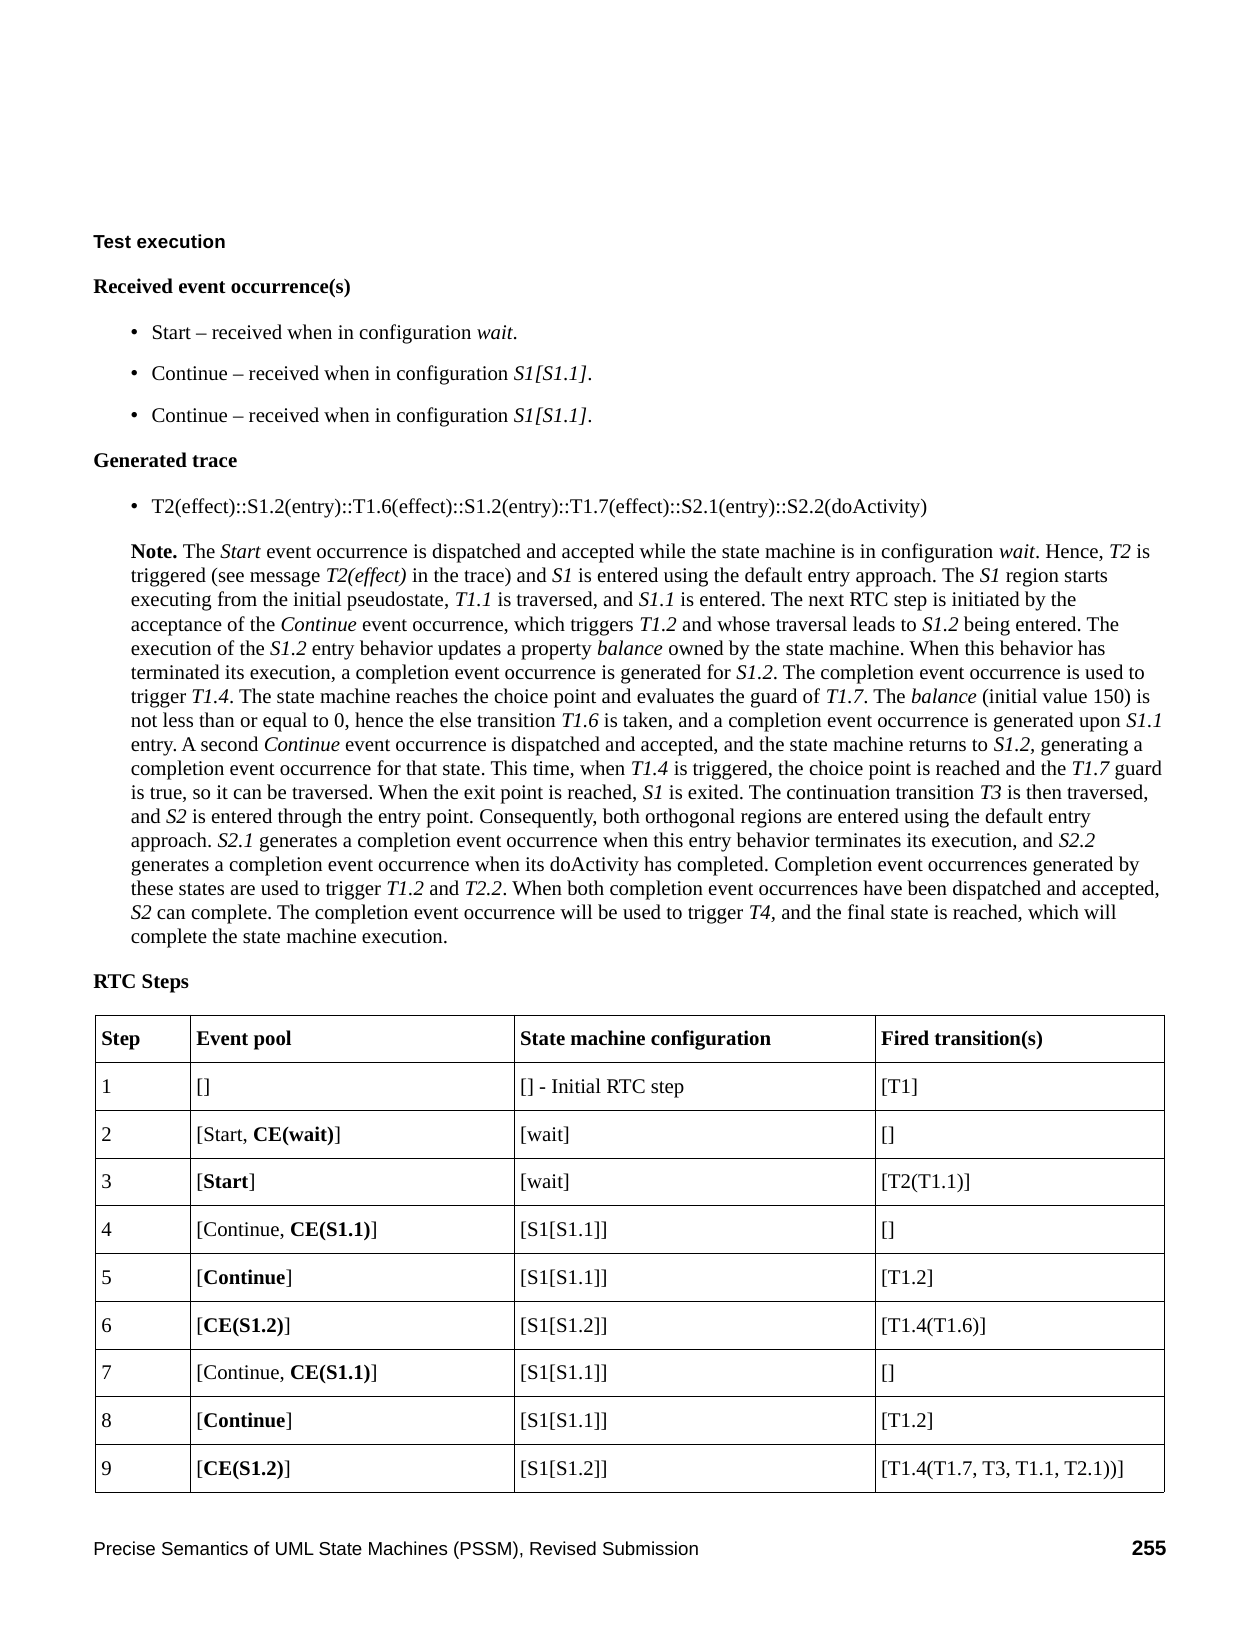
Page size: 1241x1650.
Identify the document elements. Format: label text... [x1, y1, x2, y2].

table_cell 3 [96, 1159, 190, 1205]
list Continue – received when in configuration S1[S1.1]. [131, 402, 1164, 427]
table_header Fired transition(s) [876, 1016, 1164, 1062]
table_cell 9 [96, 1445, 190, 1492]
table_cell [Start, CE(wait)] [191, 1111, 514, 1158]
table_cell [CE(S1.2)] [191, 1445, 514, 1492]
table_cell [wait] [515, 1111, 875, 1158]
table_cell [T2(T1.1)] [876, 1159, 1164, 1205]
table_header Event pool [191, 1016, 514, 1062]
table_cell [T1.2] [876, 1254, 1164, 1301]
table_cell [T1.4(T1.6)] [876, 1302, 1164, 1348]
table_cell [S1[S1.1]] [515, 1350, 875, 1396]
text Note. The Start event occurrence is dispatched and accepted while the state machine is in configuration wait. Hence, T2 is triggered (see message T2(effect) in the trace) and S1 is entered using the default entry approach. The S1 region starts executing from the initial pseudostate, T1.1 is traversed, and S1.1 is entered. The next RTC step is initiated by the acceptance of the Continue event occurrence, which triggers T1.2 and whose traversal leads to S1.2 being entered. The execution of the S1.2 entry behavior updates a property balance owned by the state machine. When this behavior has terminated its execution, a completion event occurrence is generated for S1.2. The completion event occurrence is used to trigger T1.4. The state machine reaches the choice point and evaluates the guard of T1.7. The balance (initial value 150) is not less than or equal to 0, hence the else transition T1.6 is taken, and a completion event occurrence is generated upon S1.1 entry. A second Continue event occurrence is dispatched and accepted, and the state machine returns to S1.2, generating a completion event occurrence for that state. This time, when T1.4 is triggered, the choice point is reached and the T1.7 guard is true, so it can be traversed. When the exit point is reached, S1 is exited. The continuation transition T3 is then traversed, and S2 is entered through the entry point. Consequently, both orthogonal regions are entered using the default entry approach. S2.1 generates a completion event occurrence when this entry behavior terminates its execution, and S2.2 generates a completion event occurrence when its doActivity has completed. Completion event occurrences generated by these states are used to trigger T1.2 and T2.2. When both completion event occurrences have been dispatched and accepted, S2 can complete. The completion event occurrence will be used to trigger T4, and the final state is reached, which will complete the state machine execution. [131, 539, 1164, 948]
list T2(effect)::S1.2(entry)::T1.6(effect)::S1.2(entry)::T1.7(effect)::S2.1(entry)::S2.2(doActivity) [131, 493, 1164, 518]
table_cell [Continue, CE(S1.1)] [191, 1206, 514, 1253]
table_cell [Continue] [191, 1254, 514, 1301]
table_header Step [96, 1016, 190, 1062]
table_cell [Continue] [191, 1397, 514, 1444]
table_cell [] - Initial RTC step [515, 1063, 875, 1110]
table_cell [T1.4(T1.7, T3, T1.1, T2.1))] [876, 1445, 1164, 1492]
table_cell [] [191, 1063, 514, 1110]
list Continue – received when in configuration S1[S1.1]. [131, 360, 1164, 385]
table_cell [S1[S1.1]] [515, 1397, 875, 1444]
table_cell [Start] [191, 1159, 514, 1205]
text Generated trace [93, 448, 1164, 472]
table_cell [] [876, 1111, 1164, 1158]
text RTC Steps [93, 969, 1164, 993]
table_cell 2 [96, 1111, 190, 1158]
table_cell 7 [96, 1350, 190, 1396]
table_cell [S1[S1.1]] [515, 1206, 875, 1253]
table_cell [T1] [876, 1063, 1164, 1110]
text Received event occurrence(s) [93, 274, 1164, 298]
table_cell [S1[S1.1]] [515, 1254, 875, 1301]
table_header State machine configuration [515, 1016, 875, 1062]
table_cell 6 [96, 1302, 190, 1348]
table_cell [] [876, 1350, 1164, 1396]
table_cell 5 [96, 1254, 190, 1301]
table_cell 4 [96, 1206, 190, 1253]
table_cell [S1[S1.2]] [515, 1445, 875, 1492]
table_cell [T1.2] [876, 1397, 1164, 1444]
table_cell [CE(S1.2)] [191, 1302, 514, 1348]
table_cell [] [876, 1206, 1164, 1253]
table_cell [Continue, CE(S1.1)] [191, 1350, 514, 1396]
table_cell 1 [96, 1063, 190, 1110]
table_cell 8 [96, 1397, 190, 1444]
table_cell [S1[S1.2]] [515, 1302, 875, 1348]
table_cell [wait] [515, 1159, 875, 1205]
list Start – received when in configuration wait. [131, 319, 1164, 344]
subtitle Test execution [93, 231, 1164, 253]
